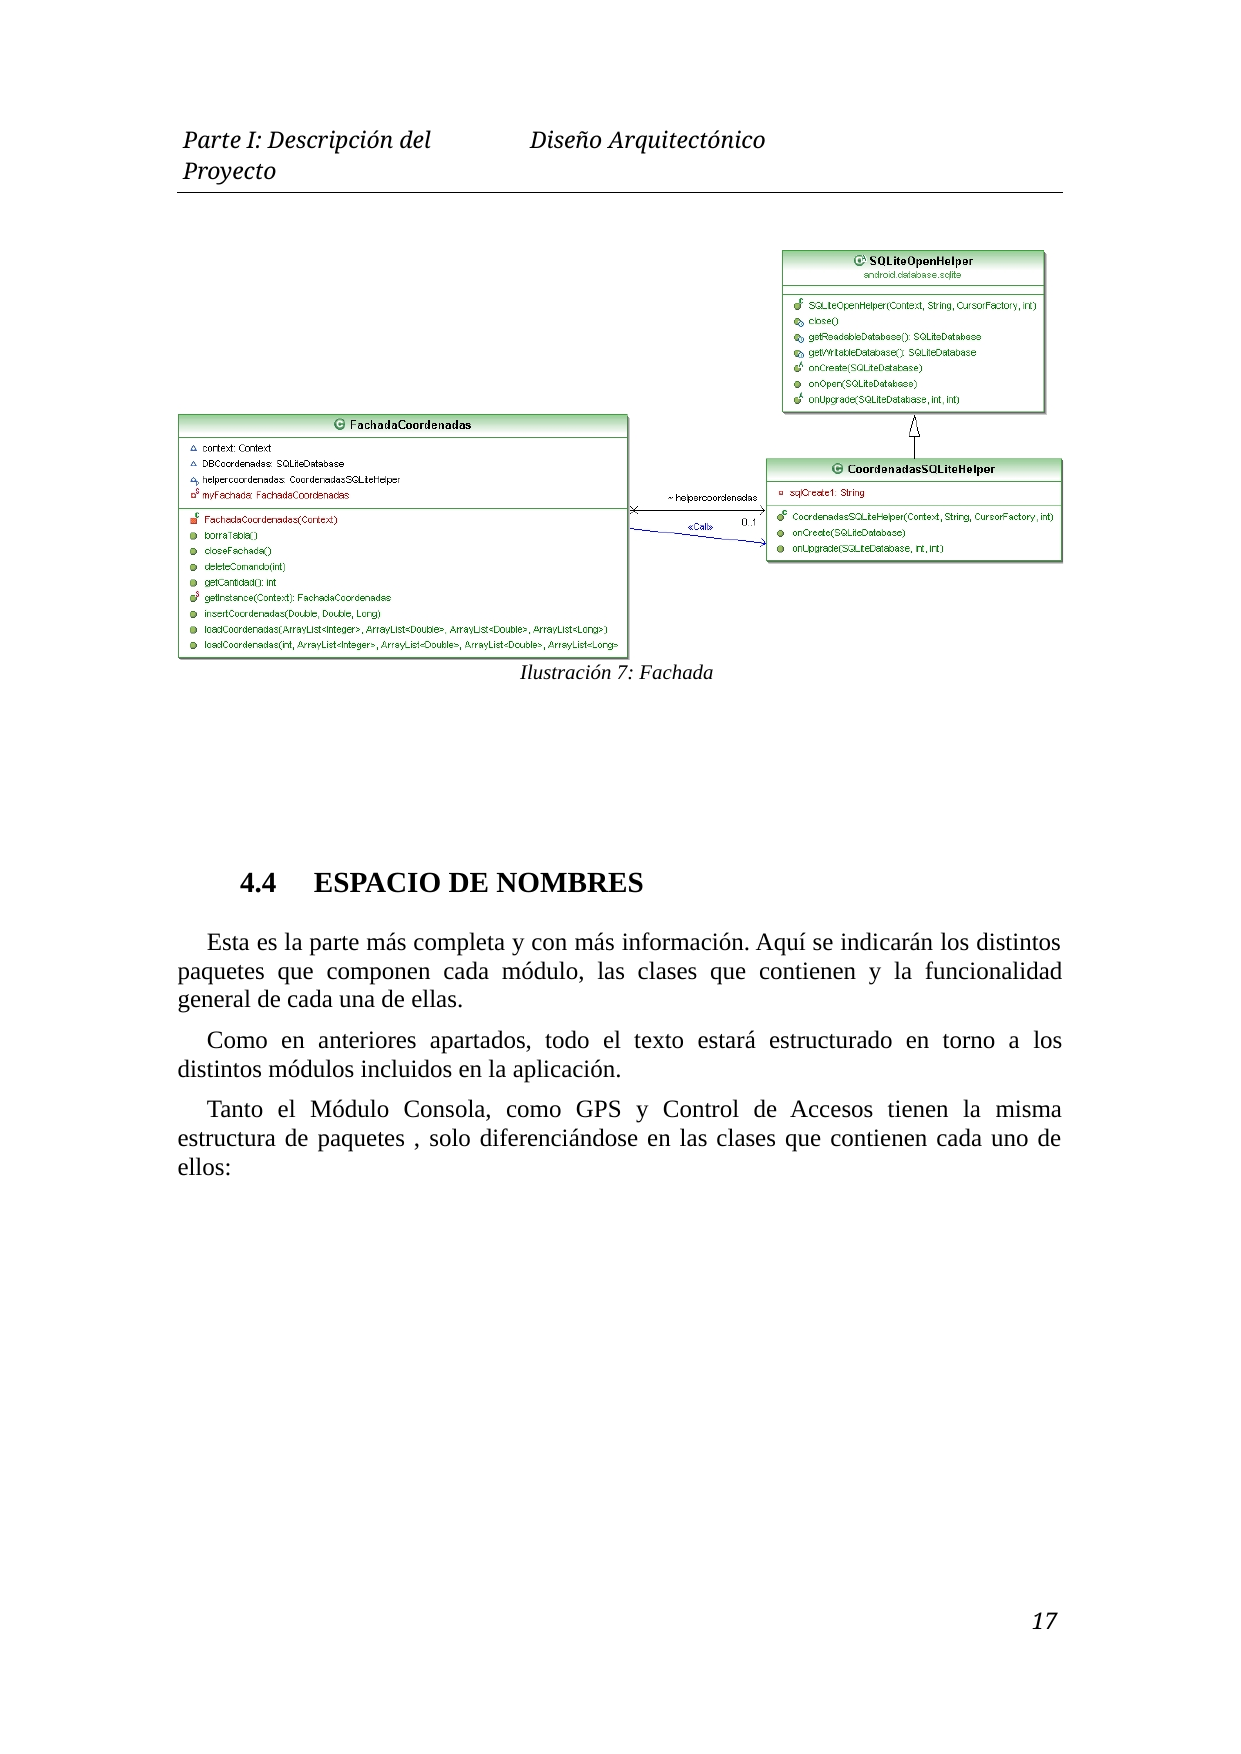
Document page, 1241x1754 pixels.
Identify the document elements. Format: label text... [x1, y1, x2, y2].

subtitle Espacio de Nombres [240, 865, 1063, 898]
picture [177, 250, 1064, 660]
text Como en anteriores apartados, todo el texto estará estructurado en torno a los distintos módulos incluidos en la aplicación. [177, 1025, 1063, 1083]
text Esta es la parte más completa y con más información. Aquí se indicarán los distintos paquetes que componen cada módulo, las clases que contienen y la funcionalidad general de cada una de ellas. [177, 927, 1063, 1013]
text Ilustración 7: Fachada [177, 660, 1063, 684]
text Tanto el Módulo Consola, como GPS y Control de Accesos tienen la misma estructura de paquetes , solo diferenciándose en las clases que contienen cada uno de ellos: [177, 1094, 1063, 1181]
